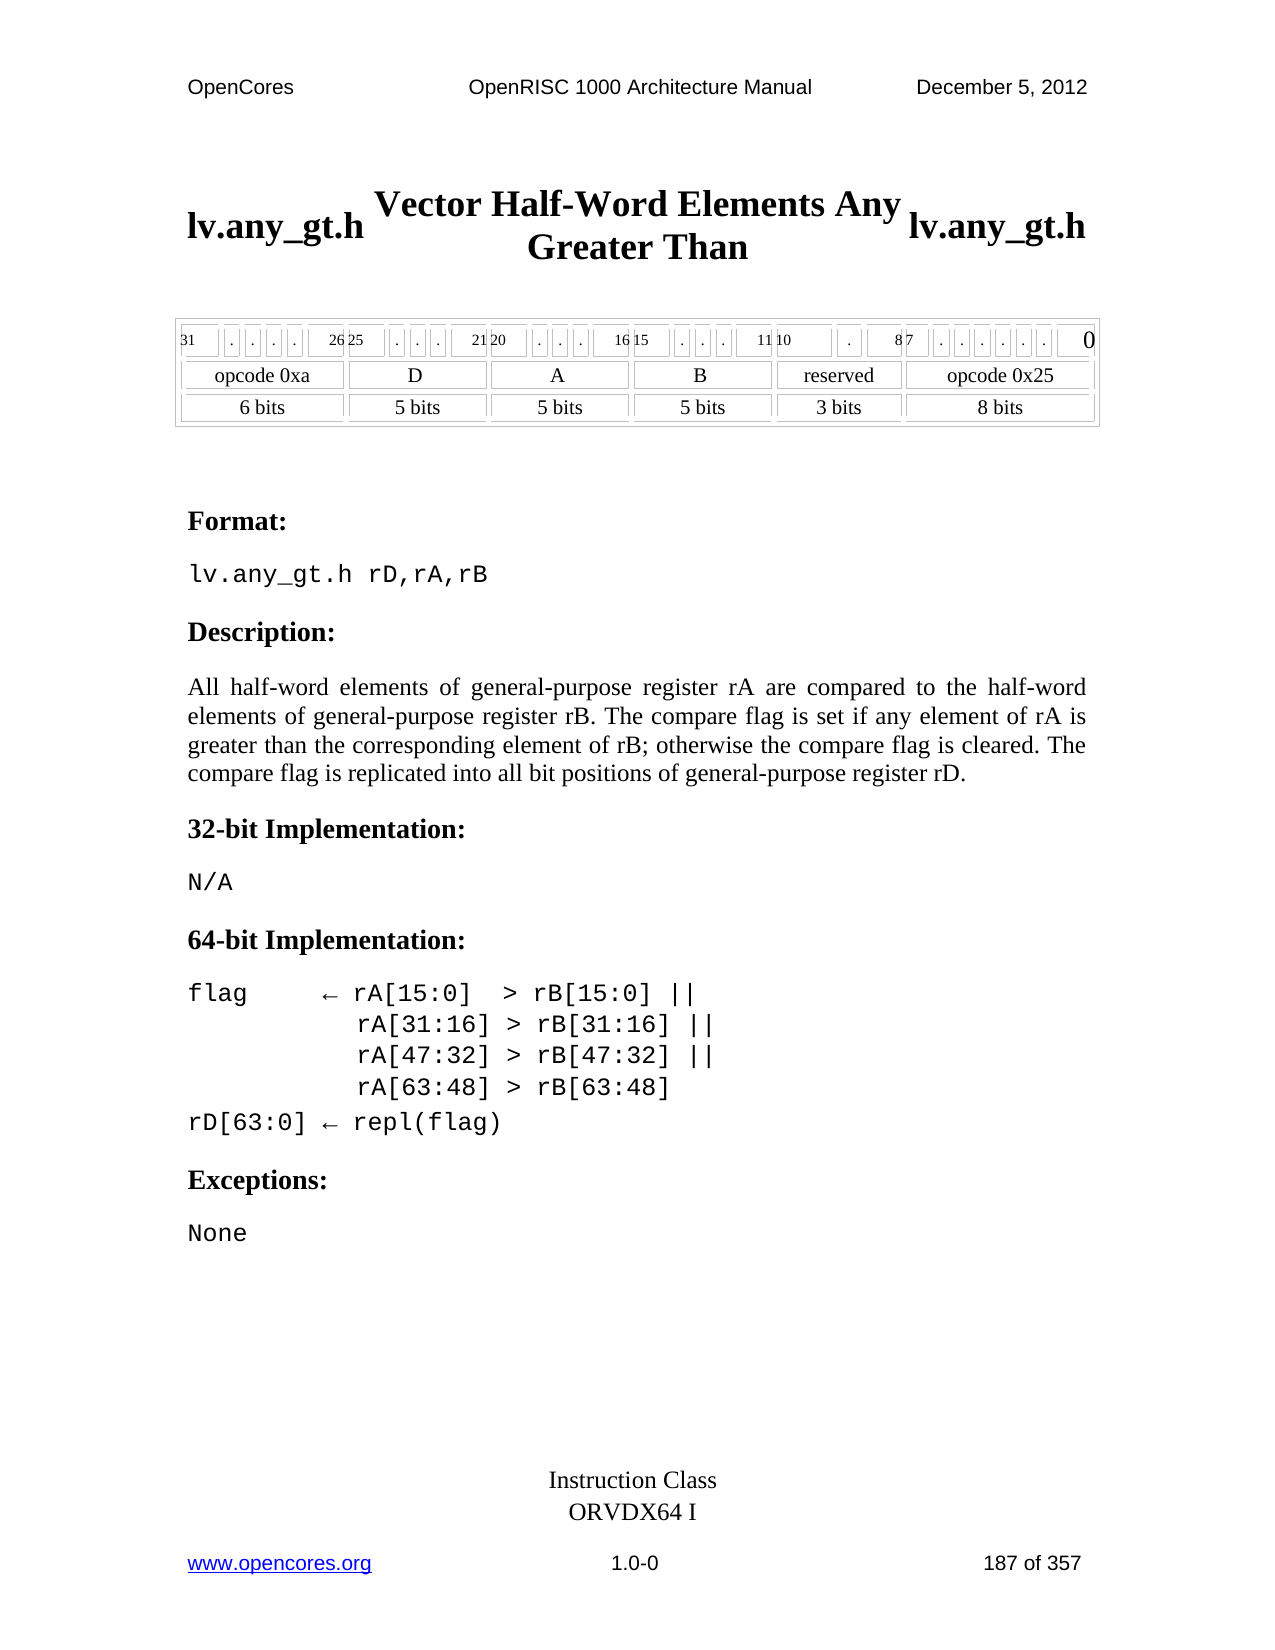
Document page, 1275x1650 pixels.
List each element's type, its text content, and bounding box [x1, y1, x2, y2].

text All half-word elements of general-purpose register rA are compared to the half-word elements of general-purpose register rB. The compare flag is set if any element of rA is greater than the corresponding element of rB; otherwise the compare flag is cleared. The compare flag is replicated into all bit positions of general-purpose register rD. [187, 672, 1087, 787]
text 64-bit Implementation: [187, 923, 1087, 955]
text Exceptions: [187, 1163, 1087, 1196]
text N/A [187, 869, 1087, 898]
text Description: [187, 615, 1087, 647]
text flag ← rA[15:0] > rB[15:0] || rA[31:16] > rB[31:16] || rA[47:32] > rB[47:32] || rA[63:48] > rB[63:48] rD[63:0] ← repl(flag) [187, 980, 1087, 1138]
text 32-bit Implementation: [187, 812, 1087, 844]
text Format: [187, 504, 1087, 536]
text lv.any_gt.h rD,rA,rB [187, 561, 1087, 590]
text None [187, 1221, 1087, 1249]
